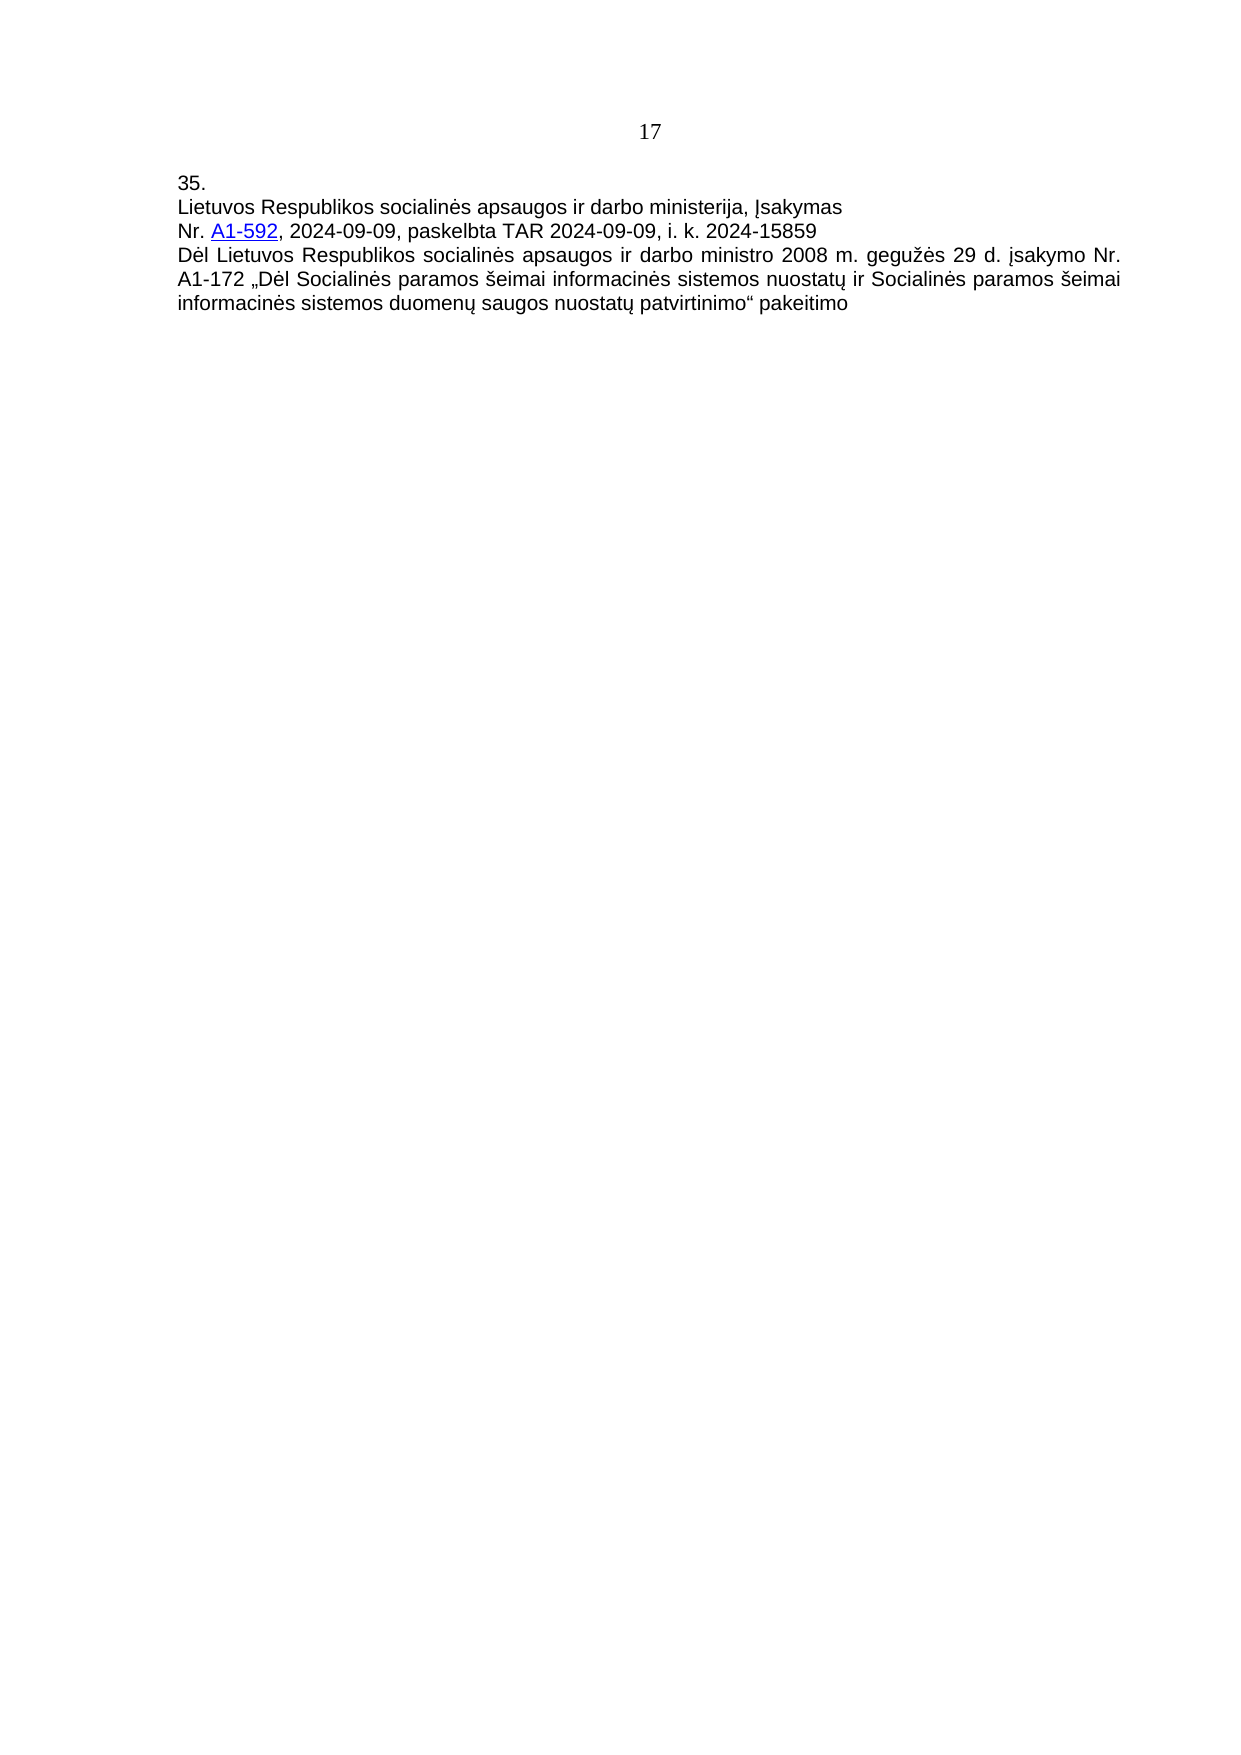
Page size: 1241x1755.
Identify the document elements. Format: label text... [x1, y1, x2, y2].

text Dėl Lietuvos Respublikos socialinės apsaugos ir darbo ministro 2008 m. gegužės 29 d. įsakymo Nr. A1-172 „Dėl Socialinės paramos šeimai informacinės sistemos nuostatų ir Socialinės paramos šeimai informacinės sistemos duomenų saugos nuostatų patvirtinimo“ pakeitimo [177, 243, 1122, 314]
text Nr. A1-592, 2024-09-09, paskelbta TAR 2024-09-09, i. k. 2024-15859 [177, 219, 1122, 243]
text 35. [177, 171, 1122, 195]
text Lietuvos Respublikos socialinės apsaugos ir darbo ministerija, Įsakymas [177, 195, 1122, 219]
